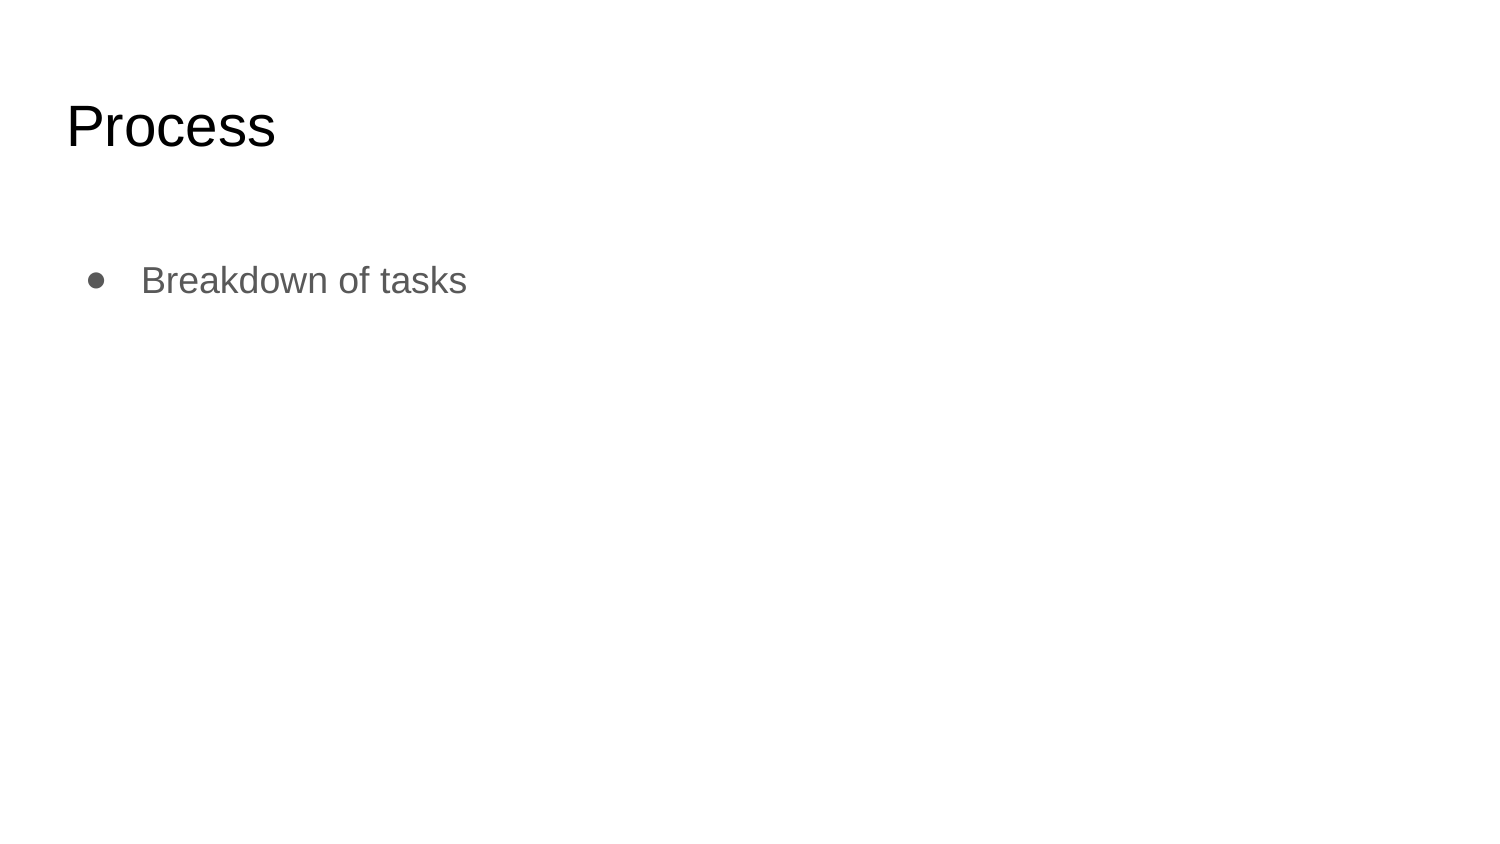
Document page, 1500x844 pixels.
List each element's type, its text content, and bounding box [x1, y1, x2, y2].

list Breakdown of tasks [51, 189, 1449, 750]
title Process [51, 72, 1449, 167]
